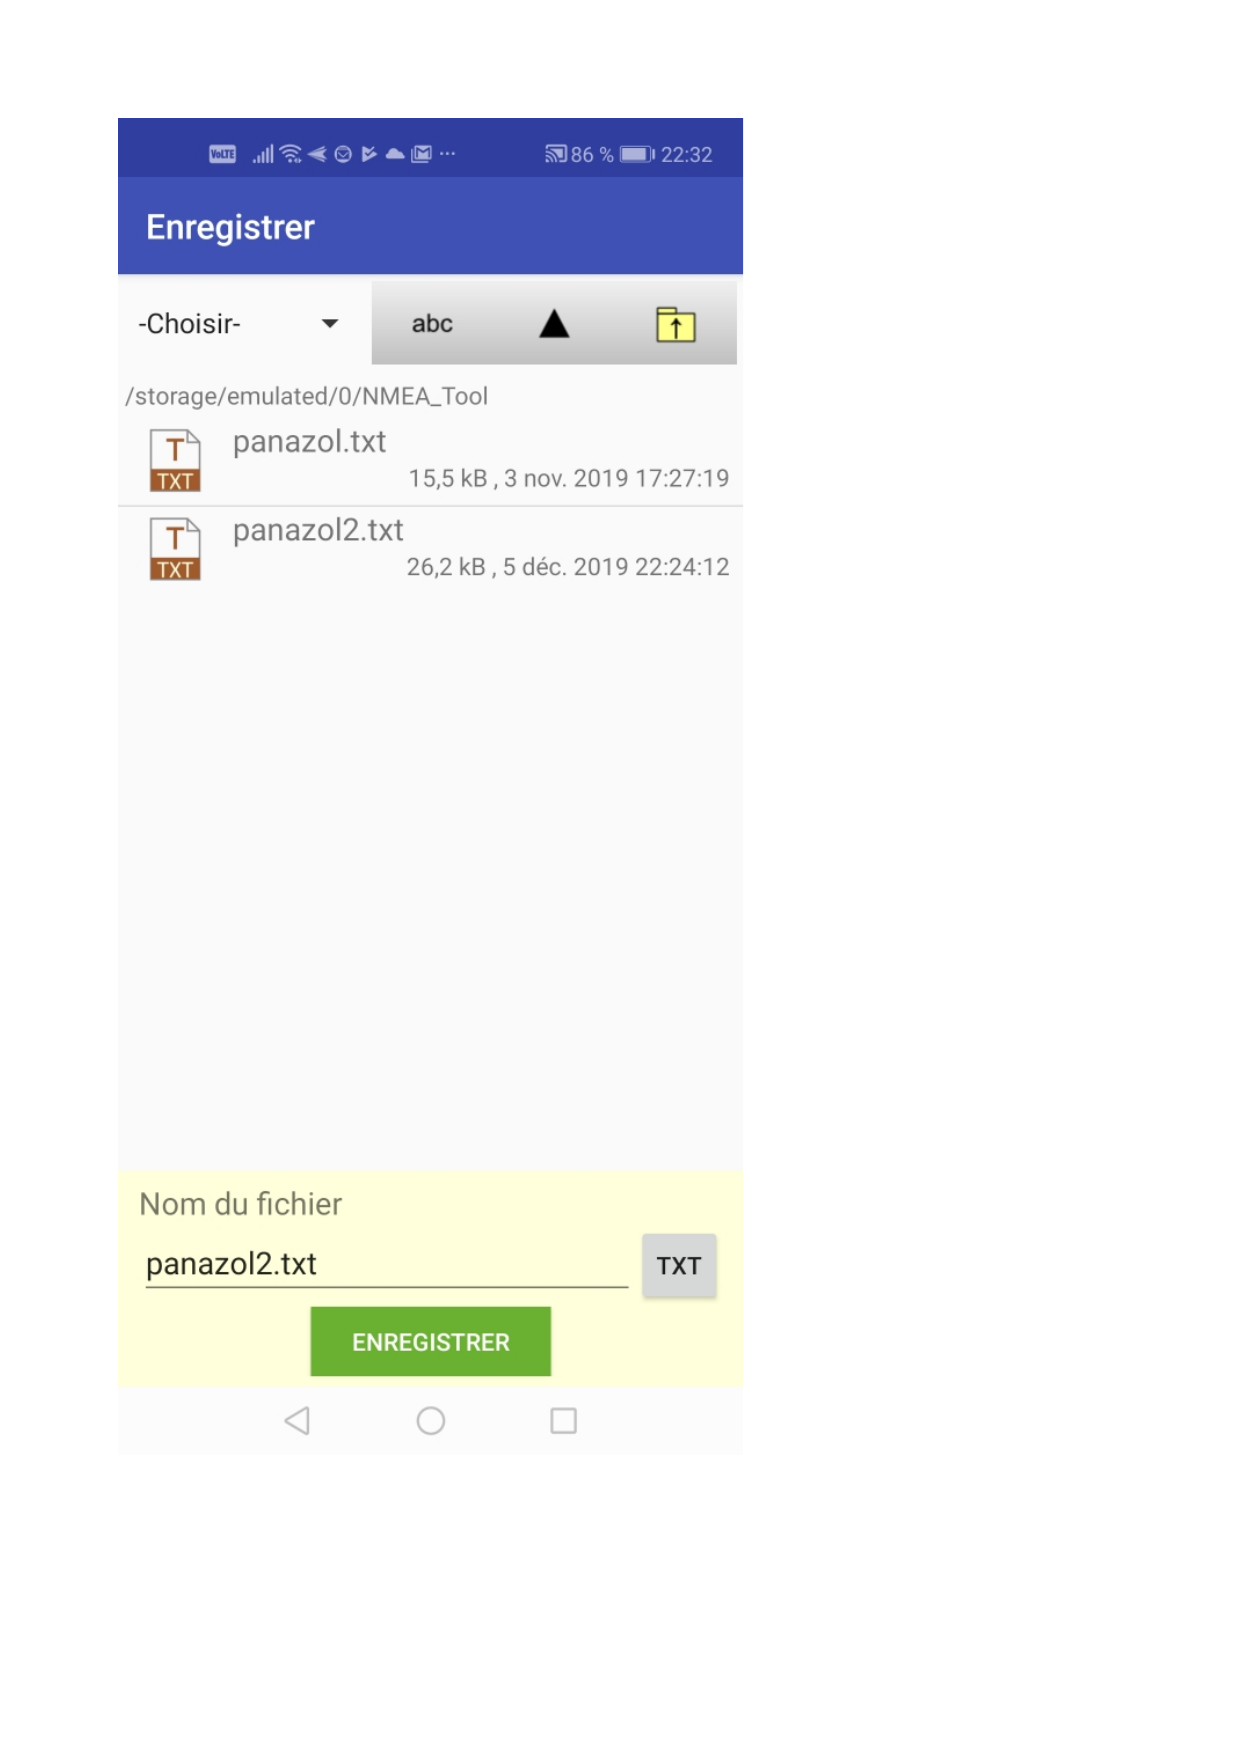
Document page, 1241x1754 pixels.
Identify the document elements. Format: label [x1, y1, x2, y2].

picture [118, 118, 744, 1455]
